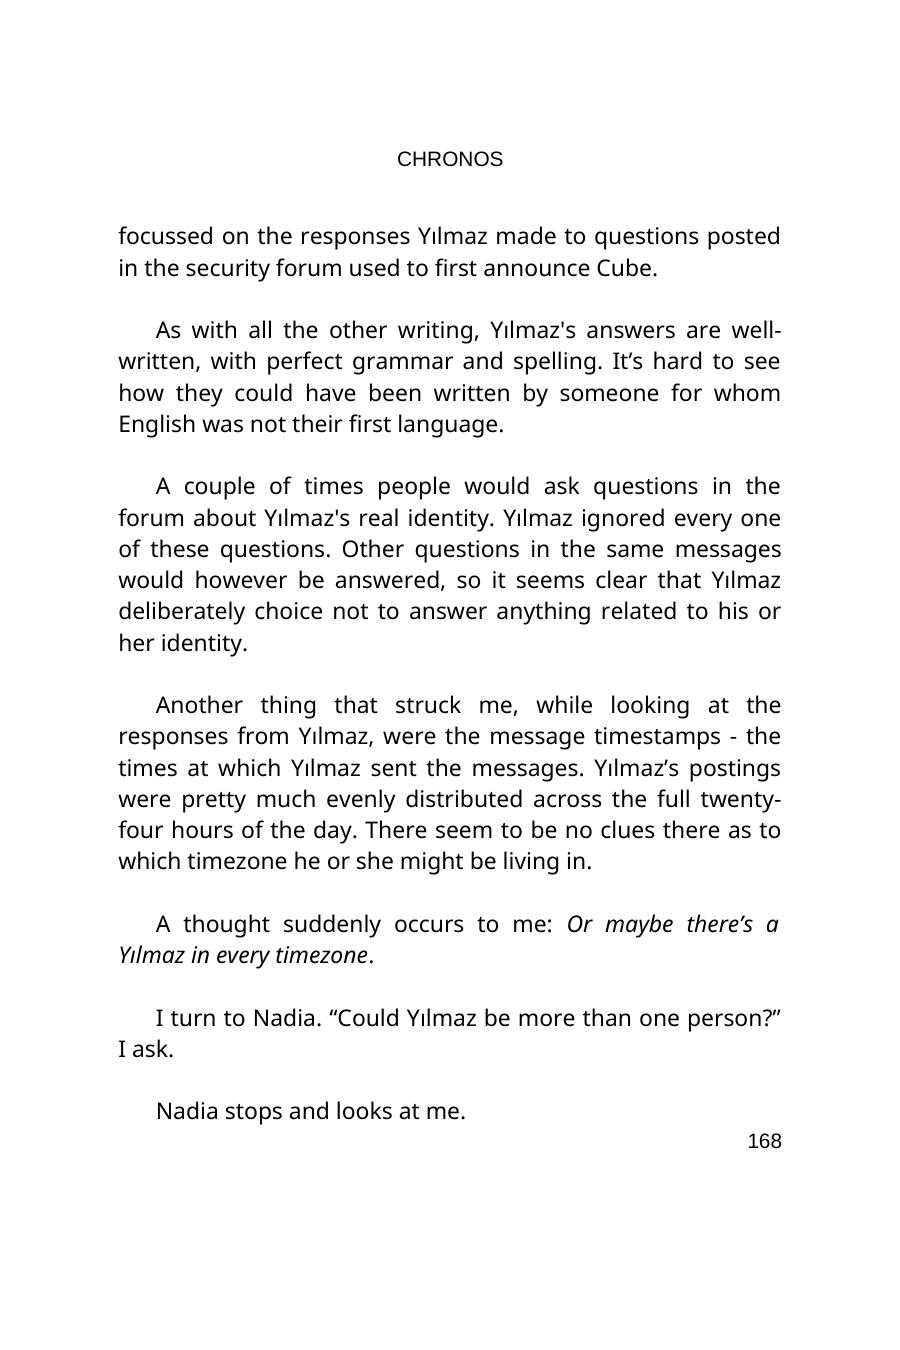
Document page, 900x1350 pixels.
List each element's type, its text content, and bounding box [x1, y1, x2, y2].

text I turn to Nadia. “Could Yılmaz be more than one person?” I ask. [118, 1001, 782, 1064]
text focussed on the responses Yılmaz made to questions posted in the security forum used to first announce Cube. [118, 220, 782, 283]
text As with all the other writing, Yılmaz's answers are well-written, with perfect grammar and spelling. It’s hard to see how they could have been written by someone for whom English was not their first language. [118, 314, 782, 439]
text A thought suddenly occurs to me: Or maybe there’s a Yılmaz in every timezone. [118, 908, 782, 970]
text A couple of times people would ask questions in the forum about Yılmaz's real identity. Yılmaz ignored every one of these questions. Other questions in the same messages would however be answered, so it seems clear that Yılmaz deliberately choice not to answer anything related to his or her identity. [118, 470, 782, 658]
text Another thing that struck me, while looking at the responses from Yılmaz, were the message timestamps - the times at which Yılmaz sent the messages. Yılmaz’s postings were pretty much evenly distributed across the full twenty-four hours of the day. There seem to be no clues there as to which timezone he or she might be living in. [118, 689, 782, 876]
text Nadia stops and looks at me. [118, 1095, 782, 1126]
